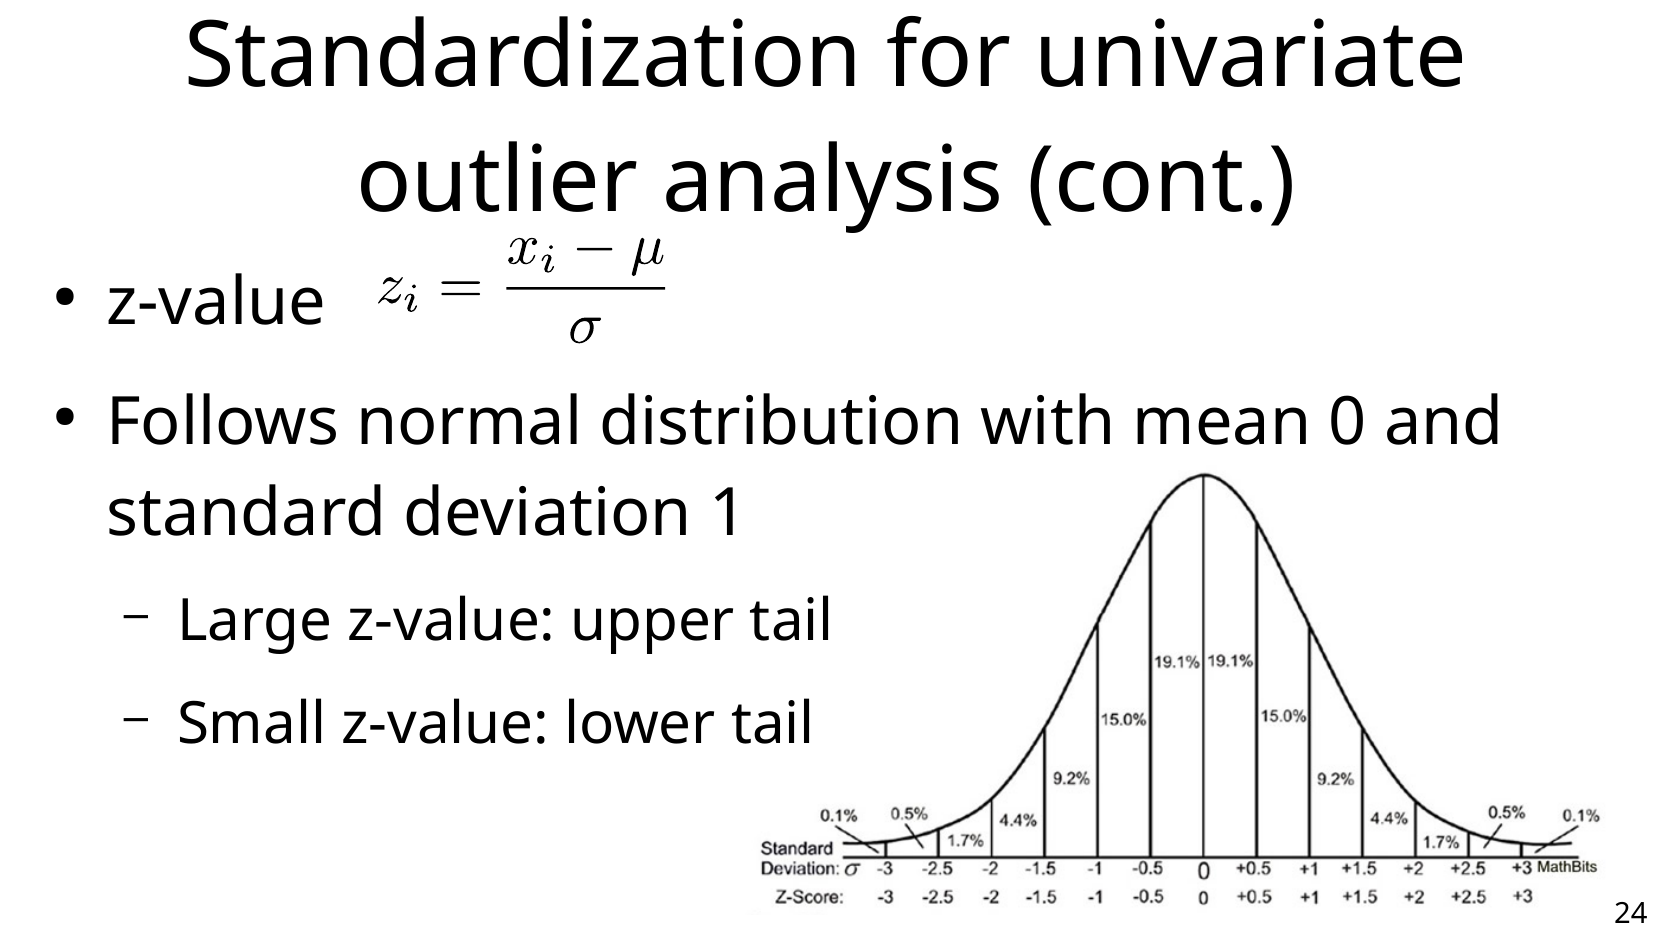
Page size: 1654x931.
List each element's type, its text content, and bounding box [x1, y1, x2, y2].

picture [742, 418, 1616, 915]
text_box [375, 229, 666, 344]
title Standardization for univariate outlier analysis (cont.) [82, 1, 1571, 226]
list z-value Follows normal distribution with mean 0 and standard deviation 1 Large z-value: upper tail Small z-value: lower tail [35, 253, 1524, 793]
